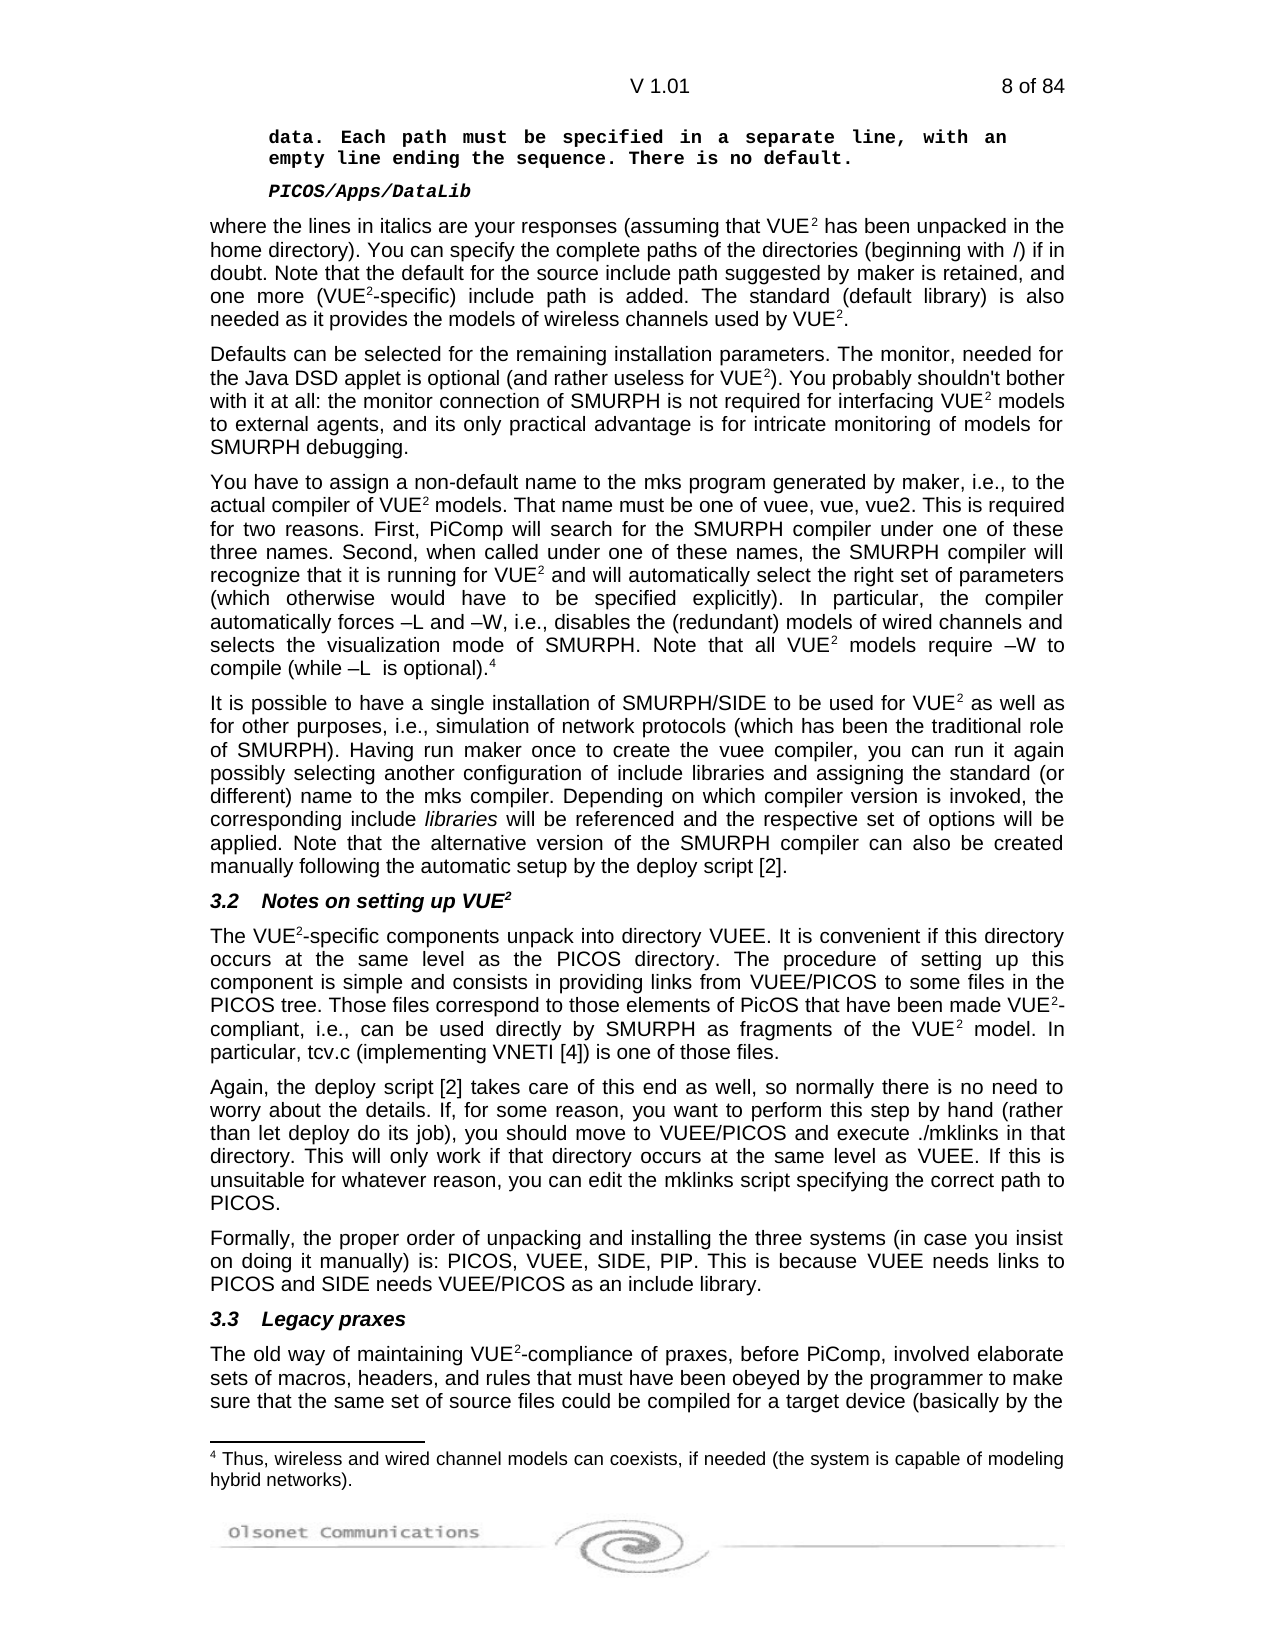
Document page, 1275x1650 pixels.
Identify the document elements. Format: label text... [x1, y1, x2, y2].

text The old way of maintaining VUE2-compliance of praxes, before PiComp, involved elaborate sets of macros, headers, and rules that must have been obeyed by the programmer to make sure that the same set of source files could be compiled for a target device (basically by the [210, 1343, 1065, 1413]
text You have to assign a non-default name to the mks program generated by maker, i.e., to the actual compiler of VUE2 models. That name must be one of vuee, vue, vue2. This is required for two reasons. First, PiComp will search for the SMURPH compiler under one of these three names. Second, when called under one of these names, the SMURPH compiler will recognize that it is running for VUE2 and will automatically select the right set of parameters (which otherwise would have to be specified explicitly). In particular, the compiler automatically forces –L and –W, i.e., disables the (redundant) models of wired channels and selects the visualization mode of SMURPH. Note that all VUE2 models require –W to compile (while –L is optional). [210, 471, 1065, 680]
text Thus, wireless and wired channel models can coexists, if needed (the system is capable of modeling hybrid networks). [210, 1448, 1065, 1490]
text where the lines in italics are your responses (assuming that VUE2 has been unpacked in the home directory). You can specify the complete paths of the directories (beginning with /) if in doubt. Note that the default for the source include path suggested by maker is retained, and one more (VUE2-specific) include path is added. The standard (default library) is also needed as it provides the models of wireless channels used by VUE2. [210, 215, 1065, 331]
picture [210, 1504, 1065, 1596]
text Again, the deploy script [2] takes care of this end as well, so normally there is no need to worry about the details. If, for some reason, you want to perform this step by hand (rather than let deploy do its job), you should move to VUEE/PICOS and execute ./mklinks in that directory. This will only work if that directory occurs at the same level as VUEE. If this is unsuitable for whatever reason, you can edit the mklinks script specifying the correct path to PICOS. [210, 1075, 1065, 1215]
subtitle Legacy praxes [210, 1308, 1065, 1331]
text The VUE2-specific components unpack into directory VUEE. It is convenient if this directory occurs at the same level as the PICOS directory. The procedure of setting up this component is simple and consists in providing links from VUEE/PICOS to some files in the PICOS tree. Those files correspond to those elements of PicOS that have been made VUE2-compliant, i.e., can be used directly by SMURPH as fragments of the VUE2 model. In particular, tcv.c (implementing VNETI [4]) is one of those files. [210, 924, 1065, 1064]
subtitle Notes on setting up VUE2 [210, 889, 1065, 912]
text It is possible to have a single installation of SMURPH/SIDE to be used for VUE2 as well as for other purposes, i.e., simulation of network protocols (which has been the traditional role of SMURPH). Having run maker once to create the vuee compiler, you can run it again possibly selecting another configuration of include libraries and assigning the standard (or different) name to the mks compiler. Depending on which compiler version is invoked, the corresponding include libraries will be referenced and the respective set of options will be applied. Note that the alternative version of the SMURPH compiler can also be created manually following the automatic setup by the deploy script [2]. [210, 692, 1065, 877]
text PICOS/Apps/DataLib [268, 182, 1007, 203]
text Formally, the proper order of unpacking and installing the three systems (in case you insist on doing it manually) is: PICOS, VUEE, SIDE, PIP. This is because VUEE needs links to PICOS and SIDE needs VUEE/PICOS as an include library. [210, 1227, 1065, 1296]
text Defaults can be selected for the remaining installation parameters. The monitor, needed for the Java DSD applet is optional (and rather useless for VUE2). You probably shouldn't bother with it at all: the monitor connection of SMURPH is not required for interfacing VUE2 models to external agents, and its only practical advantage is for intricate monitoring of models for SMURPH debugging. [210, 343, 1065, 459]
text data. Each path must be specified in a separate line, with an empty line ending the sequence. There is no default. [268, 128, 1007, 170]
